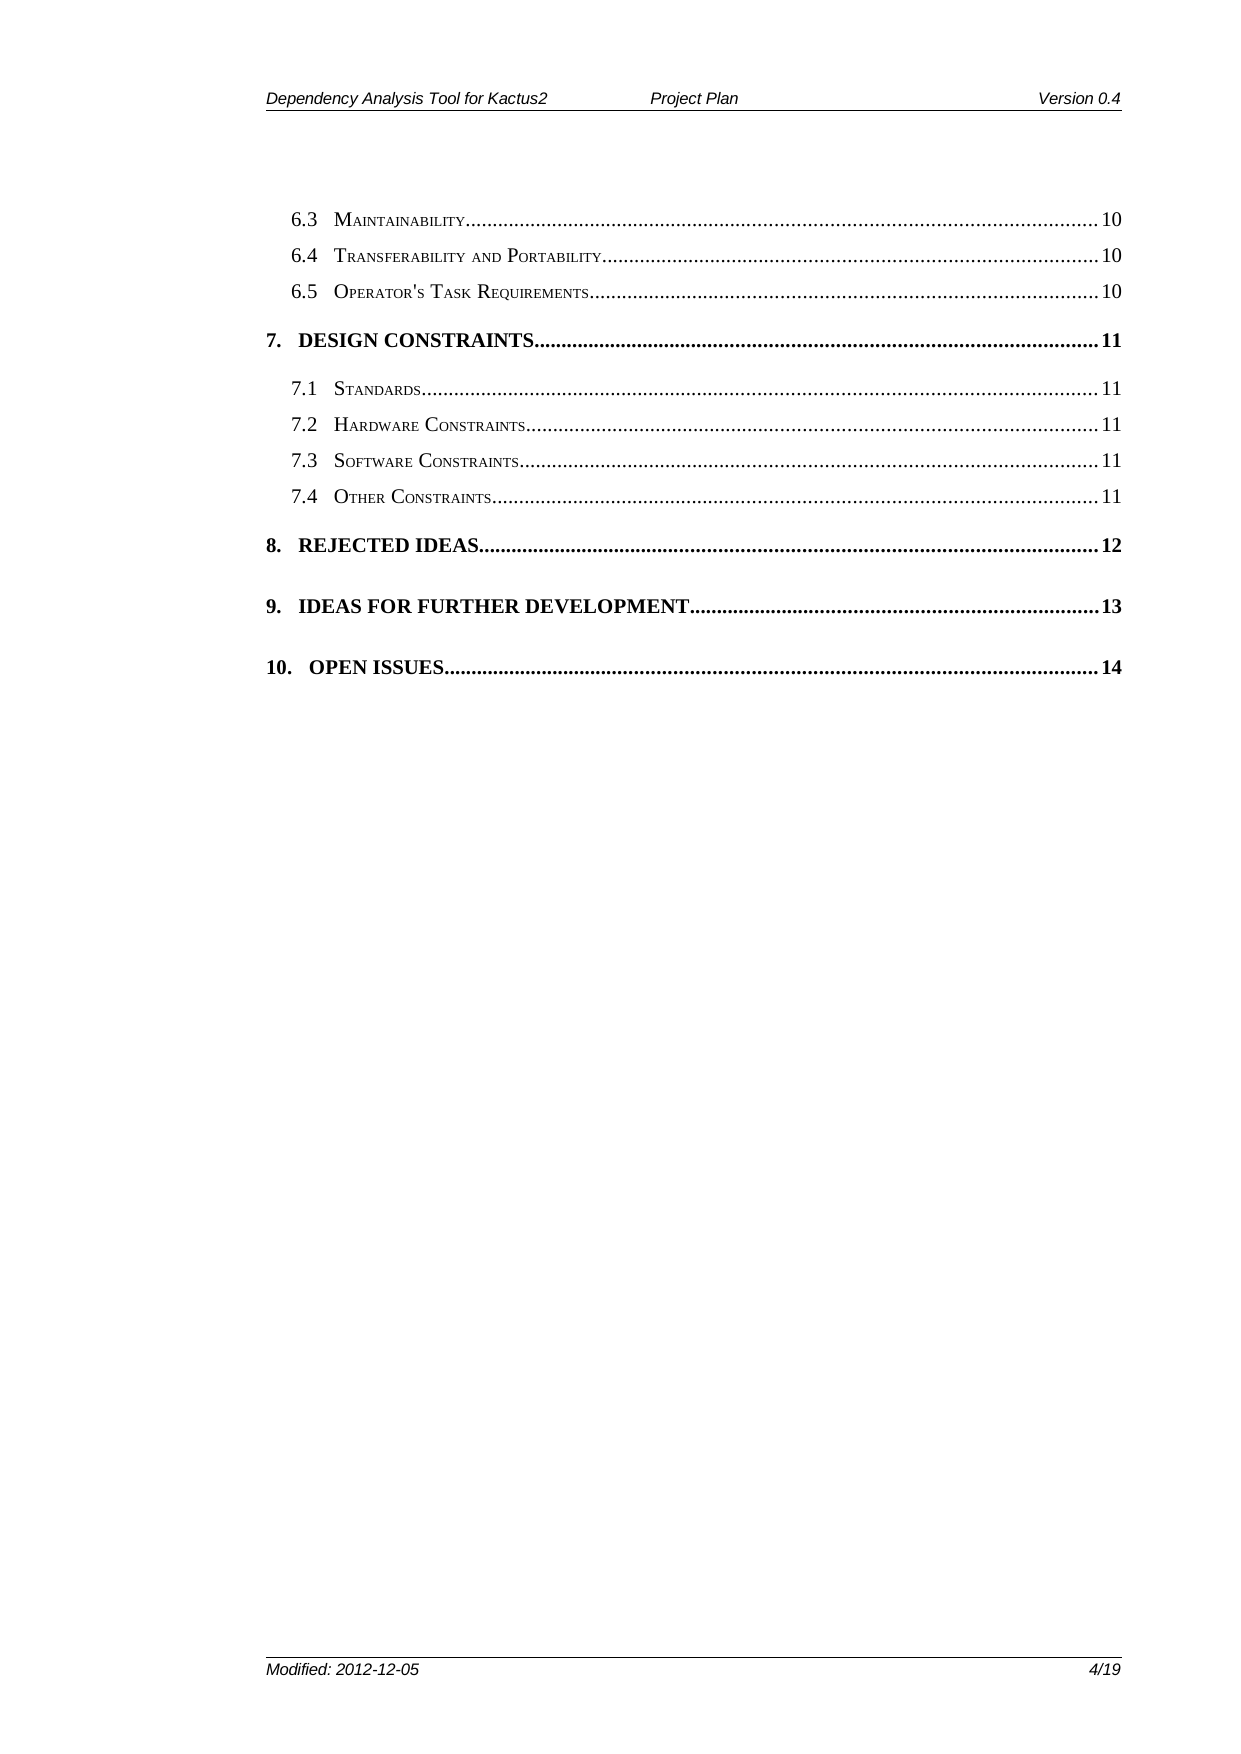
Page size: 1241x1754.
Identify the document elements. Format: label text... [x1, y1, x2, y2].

text 10. Open Issues 14 [266, 655, 1122, 679]
text 6.5 Operator's Task Requirements 10 [291, 279, 1122, 303]
text 7.3 Software Constraints 11 [291, 448, 1122, 472]
text 7.4 Other Constraints 11 [291, 484, 1122, 508]
text 8. Rejected Ideas 12 [266, 533, 1122, 557]
text 7.1 Standards 11 [291, 376, 1122, 400]
text 6.3 Maintainability 10 [291, 207, 1122, 231]
text 9. Ideas for Further Development 13 [266, 594, 1122, 618]
text 7. Design Constraints 11 [266, 327, 1122, 351]
text 6.4 Transferability and Portability 10 [291, 243, 1122, 267]
text 7.2 Hardware Constraints 11 [291, 412, 1122, 436]
